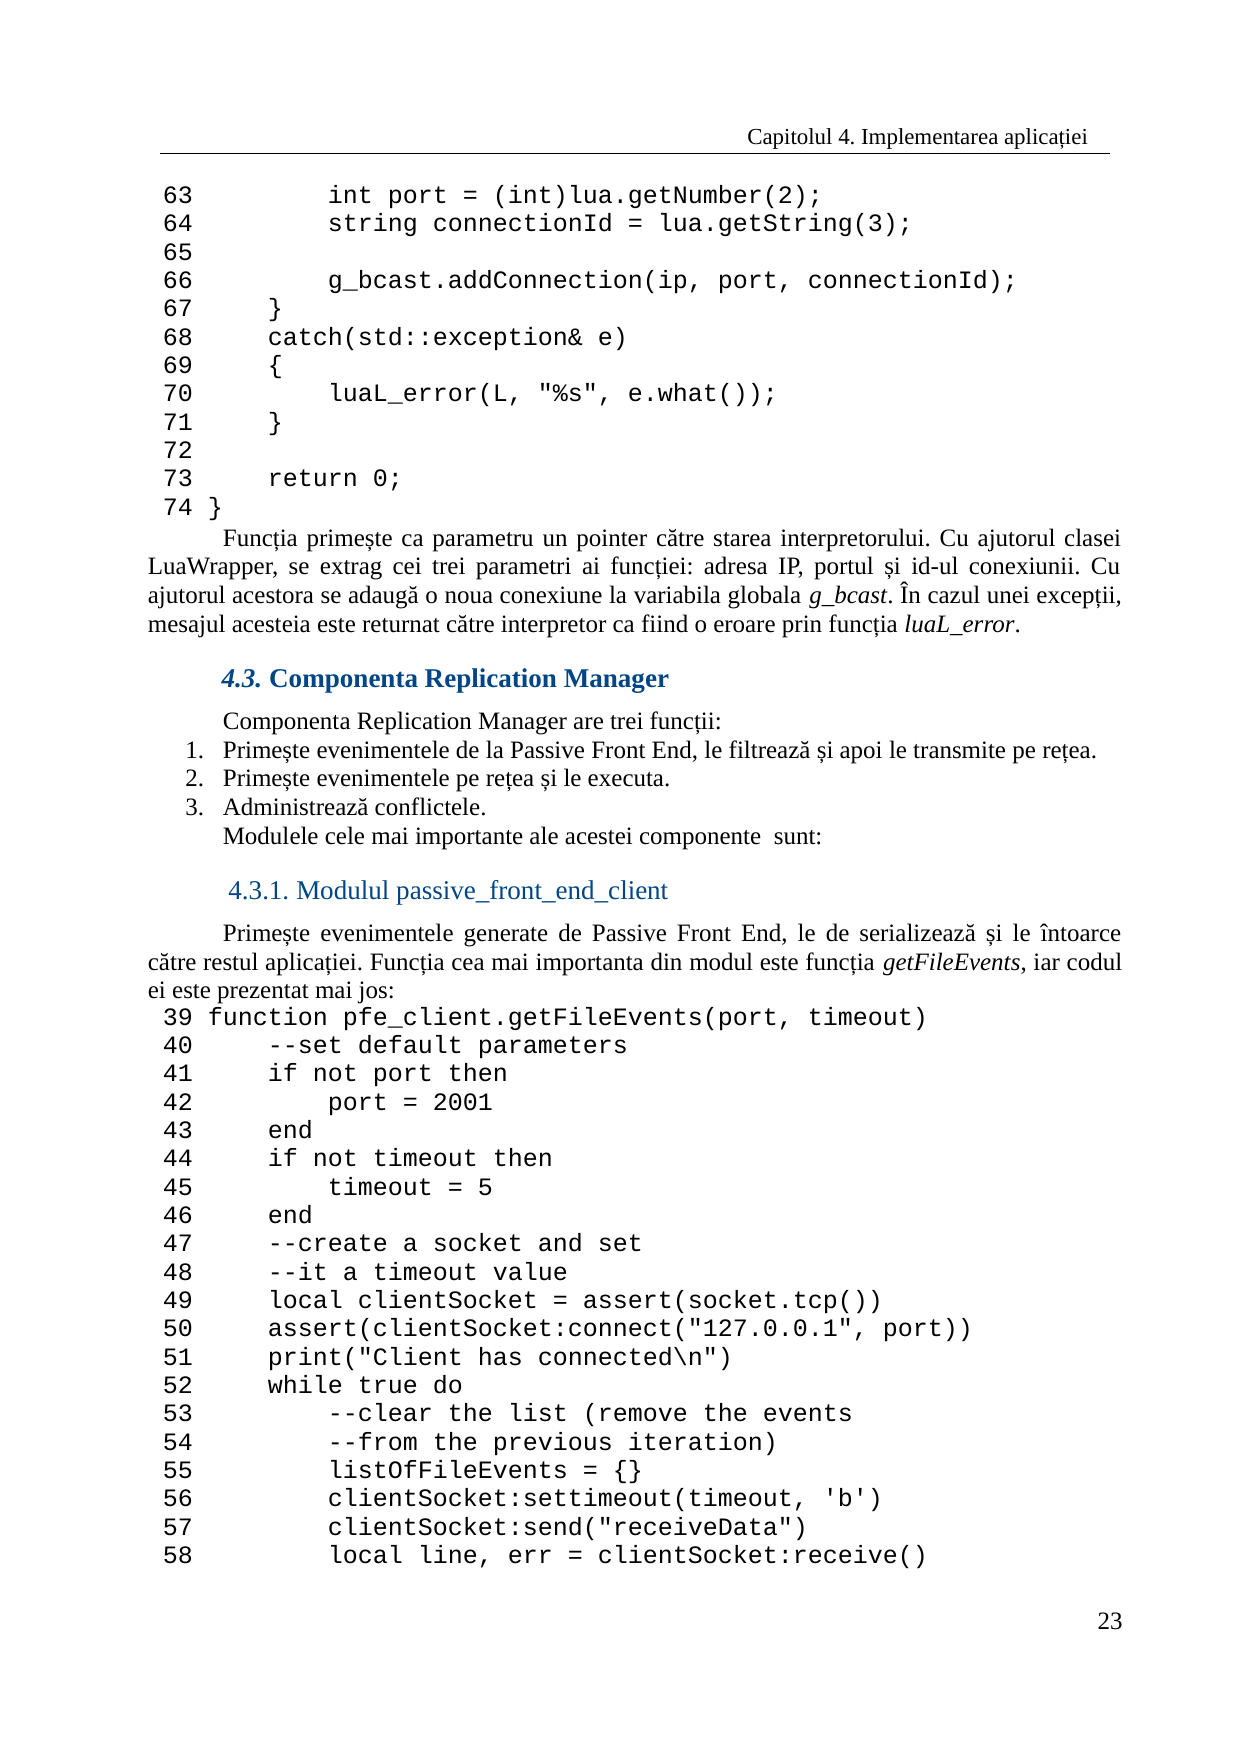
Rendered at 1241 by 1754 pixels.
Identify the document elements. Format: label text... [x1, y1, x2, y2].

text 67 } [148, 296, 1122, 324]
text 42 port = 2001 [148, 1089, 1122, 1118]
text 57 clientSocket:send("receiveData") [148, 1514, 1122, 1543]
text 73 return 0; [148, 466, 1122, 494]
text 50 assert(clientSocket:connect("127.0.0.1", port)) [148, 1316, 1122, 1344]
text 63 int port = (int)lua.getNumber(2); [148, 183, 1122, 211]
text 51 print("Client has connected\n") [148, 1344, 1122, 1373]
text 69 { [148, 353, 1122, 381]
subtitle Componenta Replication Manager [221, 662, 1122, 693]
text 39 function pfe_client.getFileEvents(port, timeout) [148, 1004, 1122, 1033]
text 72 [148, 438, 1122, 466]
text 65 [148, 239, 1122, 268]
text 71 } [148, 409, 1122, 438]
text 70 luaL_error(L, "%s", e.what()); [148, 381, 1122, 409]
list Administrează conflictele. [185, 792, 1122, 821]
text 45 timeout = 5 [148, 1174, 1122, 1203]
text Primește evenimentele generate de Passive Front End, le de serializează și le întoarce către restul aplicației. Funcția cea mai importanta din modul este funcția getFileEvents, iar codul ei este prezentat mai jos: [148, 918, 1122, 1004]
text 52 while true do [148, 1373, 1122, 1401]
text Modulele cele mai importante ale acestei componente sunt: [148, 821, 1122, 850]
text 74 } [148, 494, 1122, 523]
text 53 --clear the list (remove the events [148, 1401, 1122, 1429]
text 40 --set default parameters [148, 1033, 1122, 1061]
text 68 catch(std::exception& e) [148, 324, 1122, 353]
list Primește evenimentele pe rețea și le executa. [185, 763, 1122, 792]
text 54 --from the previous iteration) [148, 1429, 1122, 1458]
text 41 if not port then [148, 1061, 1122, 1089]
text 48 --it a timeout value [148, 1259, 1122, 1288]
text Funcția primește ca parametru un pointer către starea interpretorului. Cu ajutorul clasei LuaWrapper, se extrag cei trei parametri ai funcției: adresa IP, portul și id-ul conexiunii. Cu ajutorul acestora se adaugă o noua conexiune la variabila globala g_bcast. În cazul unei excepții, mesajul acesteia este returnat către interpretor ca fiind o eroare prin funcția luaL_error. [148, 523, 1122, 638]
text 66 g_bcast.addConnection(ip, port, connectionId); [148, 268, 1122, 296]
text 46 end [148, 1203, 1122, 1231]
text 47 --create a socket and set [148, 1231, 1122, 1259]
text 56 clientSocket:settimeout(timeout, 'b') [148, 1486, 1122, 1514]
subtitle Modulul passive_front_end_client [221, 874, 1122, 906]
text 55 listOfFileEvents = {} [148, 1458, 1122, 1486]
text 49 local clientSocket = assert(socket.tcp()) [148, 1288, 1122, 1316]
text 43 end [148, 1118, 1122, 1146]
text 44 if not timeout then [148, 1146, 1122, 1174]
list Primește evenimentele de la Passive Front End, le filtrează și apoi le transmite pe rețea. [185, 735, 1122, 763]
text 58 local line, err = clientSocket:receive() [148, 1543, 1122, 1571]
text Componenta Replication Manager are trei funcții: [148, 706, 1122, 735]
text 64 string connectionId = lua.getString(3); [148, 211, 1122, 239]
